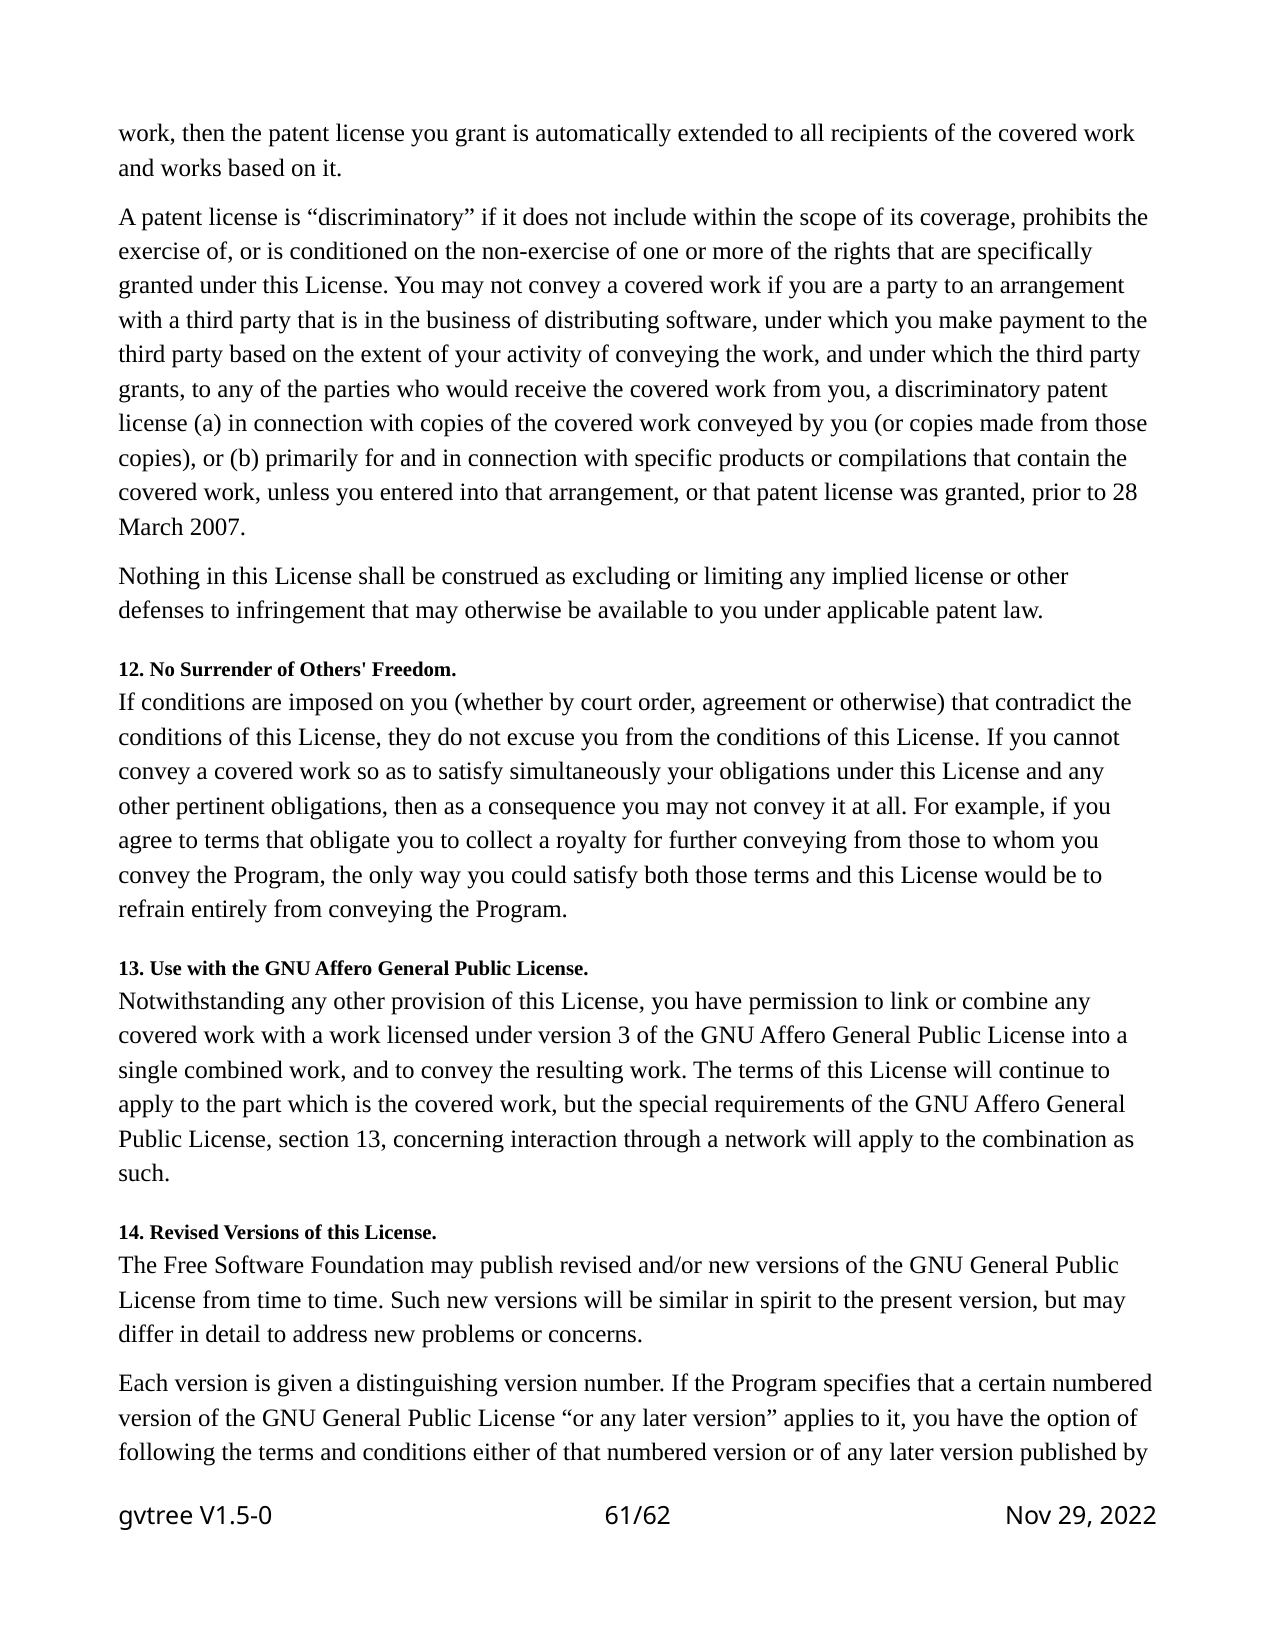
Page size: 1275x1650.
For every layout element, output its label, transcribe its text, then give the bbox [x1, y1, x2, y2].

subtitle 12. No Surrender of Others' Freedom. [118, 657, 1157, 681]
text work, then the patent license you grant is automatically extended to all recipients of the covered work and works based on it. [118, 118, 1157, 181]
text Notwithstanding any other provision of this License, you have permission to link or combine any covered work with a work licensed under version 3 of the GNU Affero General Public License into a single combined work, and to convey the resulting work. The terms of this License will continue to apply to the part which is the covered work, but the special requirements of the GNU Affero General Public License, section 13, concerning interaction through a network will apply to the combination as such. [118, 986, 1157, 1187]
subtitle 13. Use with the GNU Affero General Public License. [118, 956, 1157, 980]
text The Free Software Foundation may publish revised and/or new versions of the GNU General Public License from time to time. Such new versions will be similar in spirit to the present version, but may differ in detail to address new problems or concerns. [118, 1250, 1157, 1348]
text A patent license is “discriminatory” if it does not include within the scope of its coverage, prohibits the exercise of, or is conditioned on the non-exercise of one or more of the rights that are specifically granted under this License. You may not convey a covered work if you are a party to an arrangement with a third party that is in the business of distributing software, under which you make payment to the third party based on the extent of your activity of conveying the work, and under which the third party grants, to any of the parties who would receive the covered work from you, a discriminatory patent license (a) in connection with copies of the covered work conveyed by you (or copies made from those copies), or (b) primarily for and in connection with specific products or compilations that contain the covered work, unless you entered into that arrangement, or that patent license was granted, prior to 28 March 2007. [118, 202, 1157, 541]
text Each version is given a distinguishing version number. If the Program specifies that a certain numbered version of the GNU General Public License “or any later version” applies to it, you have the option of following the terms and conditions either of that numbered version or of any later version published by [118, 1368, 1157, 1466]
subtitle 14. Revised Versions of this License. [118, 1220, 1157, 1244]
text If conditions are imposed on you (whether by court order, agreement or otherwise) that contradict the conditions of this License, they do not excuse you from the conditions of this License. If you cannot convey a covered work so as to satisfy simultaneously your obligations under this License and any other pertinent obligations, then as a consequence you may not convey it at all. For example, if you agree to terms that obligate you to collect a royalty for further conveying from those to whom you convey the Program, the only way you could satisfy both those terms and this License would be to refrain entirely from conveying the Program. [118, 687, 1157, 923]
text Nothing in this License shall be construed as excluding or limiting any implied license or other defenses to infringement that may otherwise be available to you under applicable patent law. [118, 561, 1157, 624]
